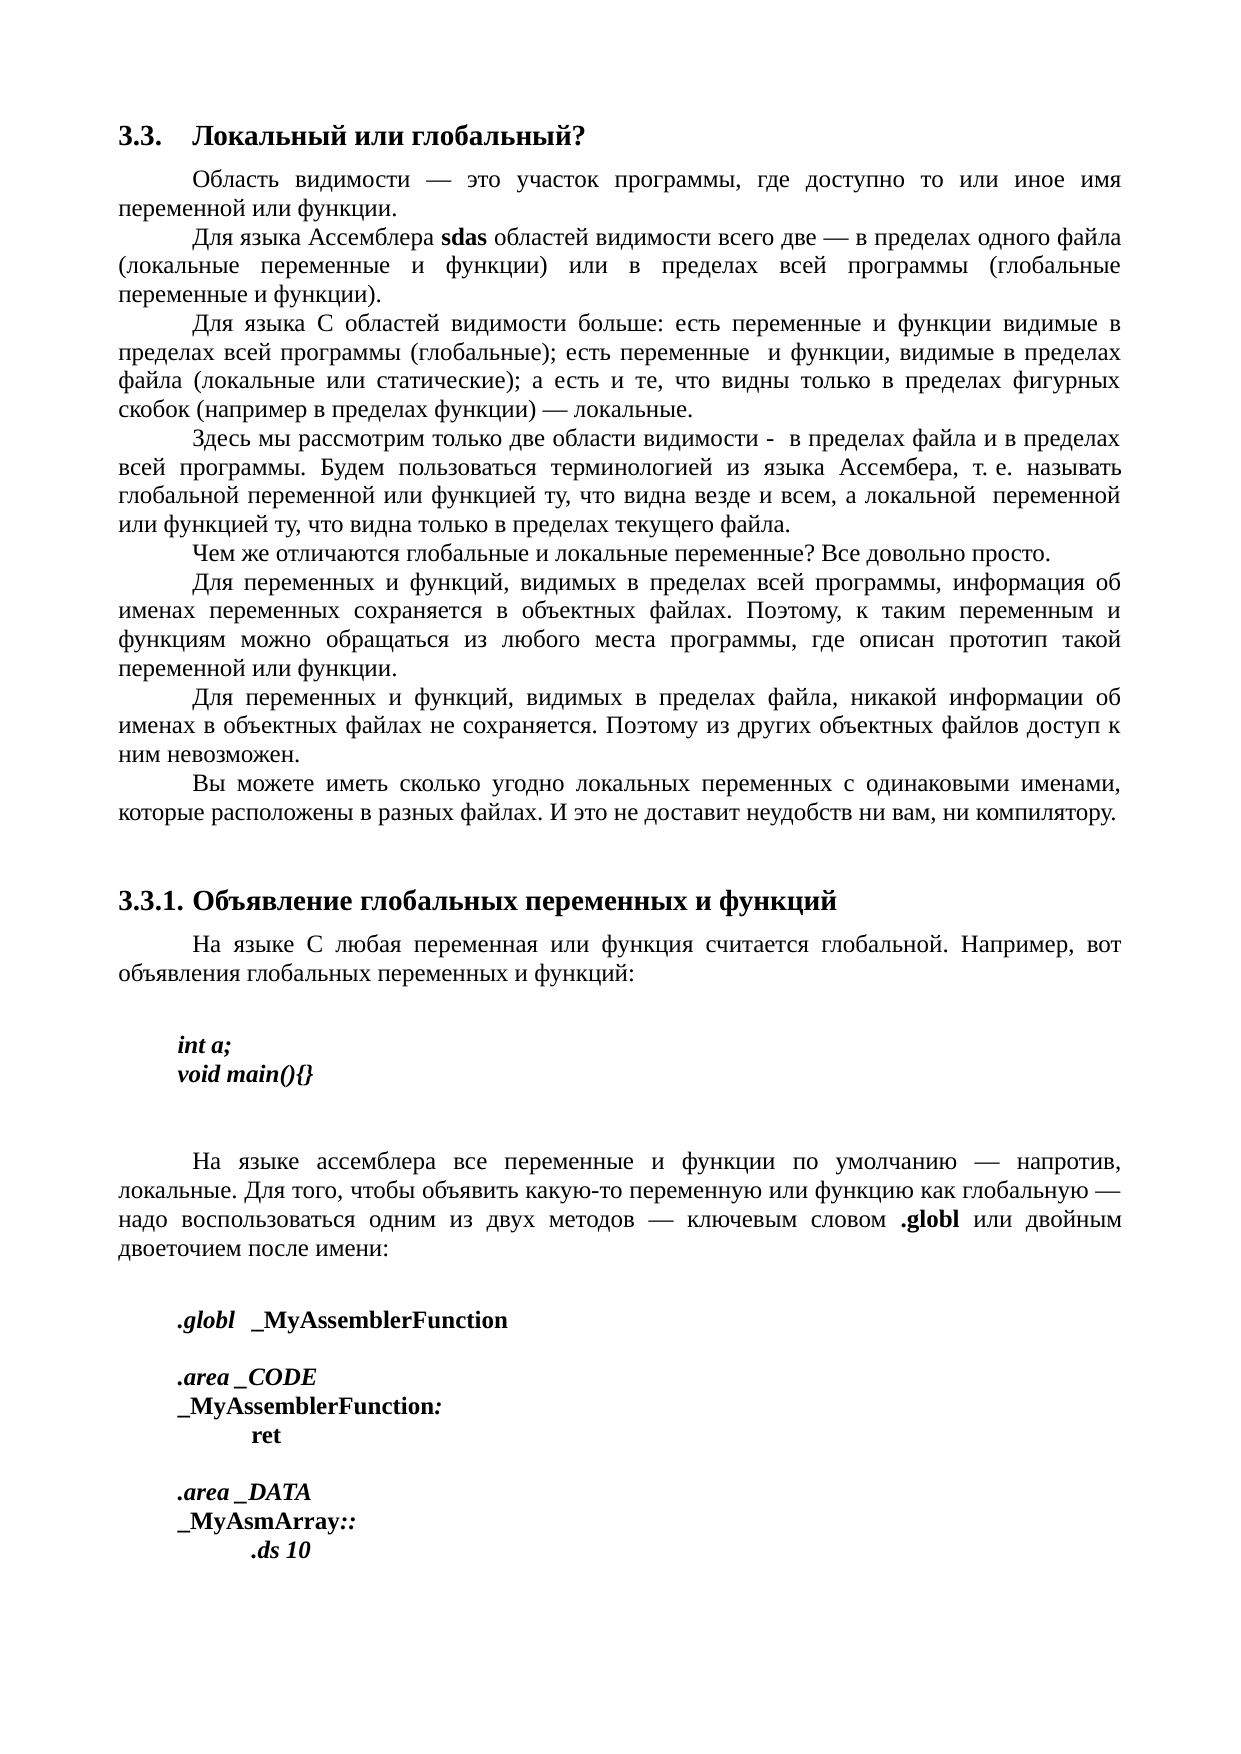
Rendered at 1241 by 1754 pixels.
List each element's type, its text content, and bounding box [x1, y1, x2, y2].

subtitle Объявление глобальных переменных и функций [118, 883, 1122, 917]
text Для языка С областей видимости больше: есть переменные и функции видимые в пределах всей программы (глобальные); есть переменные и функции, видимые в пределах файла (локальные или статические); а есть и те, что видны только в пределах фигурных скобок (например в пределах функции) — локальные. [118, 308, 1122, 423]
text Для переменных и функций, видимых в пределах всей программы, информация об именах переменных сохраняется в объектных файлах. Поэтому, к таким переменным и функциям можно обращаться из любого места программы, где описан прототип такой переменной или функции. [118, 567, 1122, 682]
text .area _DATA [177, 1477, 945, 1506]
text _MyAssemblerFunction: [177, 1391, 945, 1420]
text ret [177, 1420, 945, 1449]
text _MyAsmArray:: [177, 1506, 945, 1535]
text На языке С любая переменная или функция считается глобальной. Например, вот объявления глобальных переменных и функций: [118, 929, 1122, 987]
subtitle Локальный или глобальный? [118, 118, 1122, 152]
text Вы можете иметь сколько угодно локальных переменных с одинаковыми именами, которые расположены в разных файлах. И это не доставит неудобств ни вам, ни компилятору. [118, 768, 1122, 825]
text На языке ассемблера все переменные и функции по умолчанию — напротив, локальные. Для того, чтобы объявить какую-то переменную или функцию как глобальную — надо воспользоваться одним из двух методов — ключевым словом .globl или двойным двоеточием после имени: [118, 1146, 1122, 1261]
text int a; [177, 1031, 945, 1059]
text .globl _MyAssemblerFunction [177, 1305, 945, 1334]
text Чем же отличаются глобальные и локальные переменные? Все довольно просто. [118, 538, 1122, 567]
text Для языка Ассемблера sdas областей видимости всего две — в пределах одного файла (локальные переменные и функции) или в пределах всей программы (глобальные переменные и функции). [118, 222, 1122, 308]
text Здесь мы рассмотрим только две области видимости - в пределах файла и в пределах всей программы. Будем пользоваться терминологией из языка Ассембера, т. е. называть глобальной переменной или функцией ту, что видна везде и всем, а локальной переменной или функцией ту, что видна только в пределах текущего файла. [118, 423, 1122, 538]
text Область видимости — это участок программы, где доступно то или иное имя переменной или функции. [118, 164, 1122, 222]
text Для переменных и функций, видимых в пределах файла, никакой информации об именах в объектных файлах не сохраняется. Поэтому из других объектных файлов доступ к ним невозможен. [118, 682, 1122, 768]
text .ds 10 [177, 1535, 945, 1564]
text void main(){} [177, 1059, 945, 1088]
text .area _CODE [177, 1362, 945, 1391]
